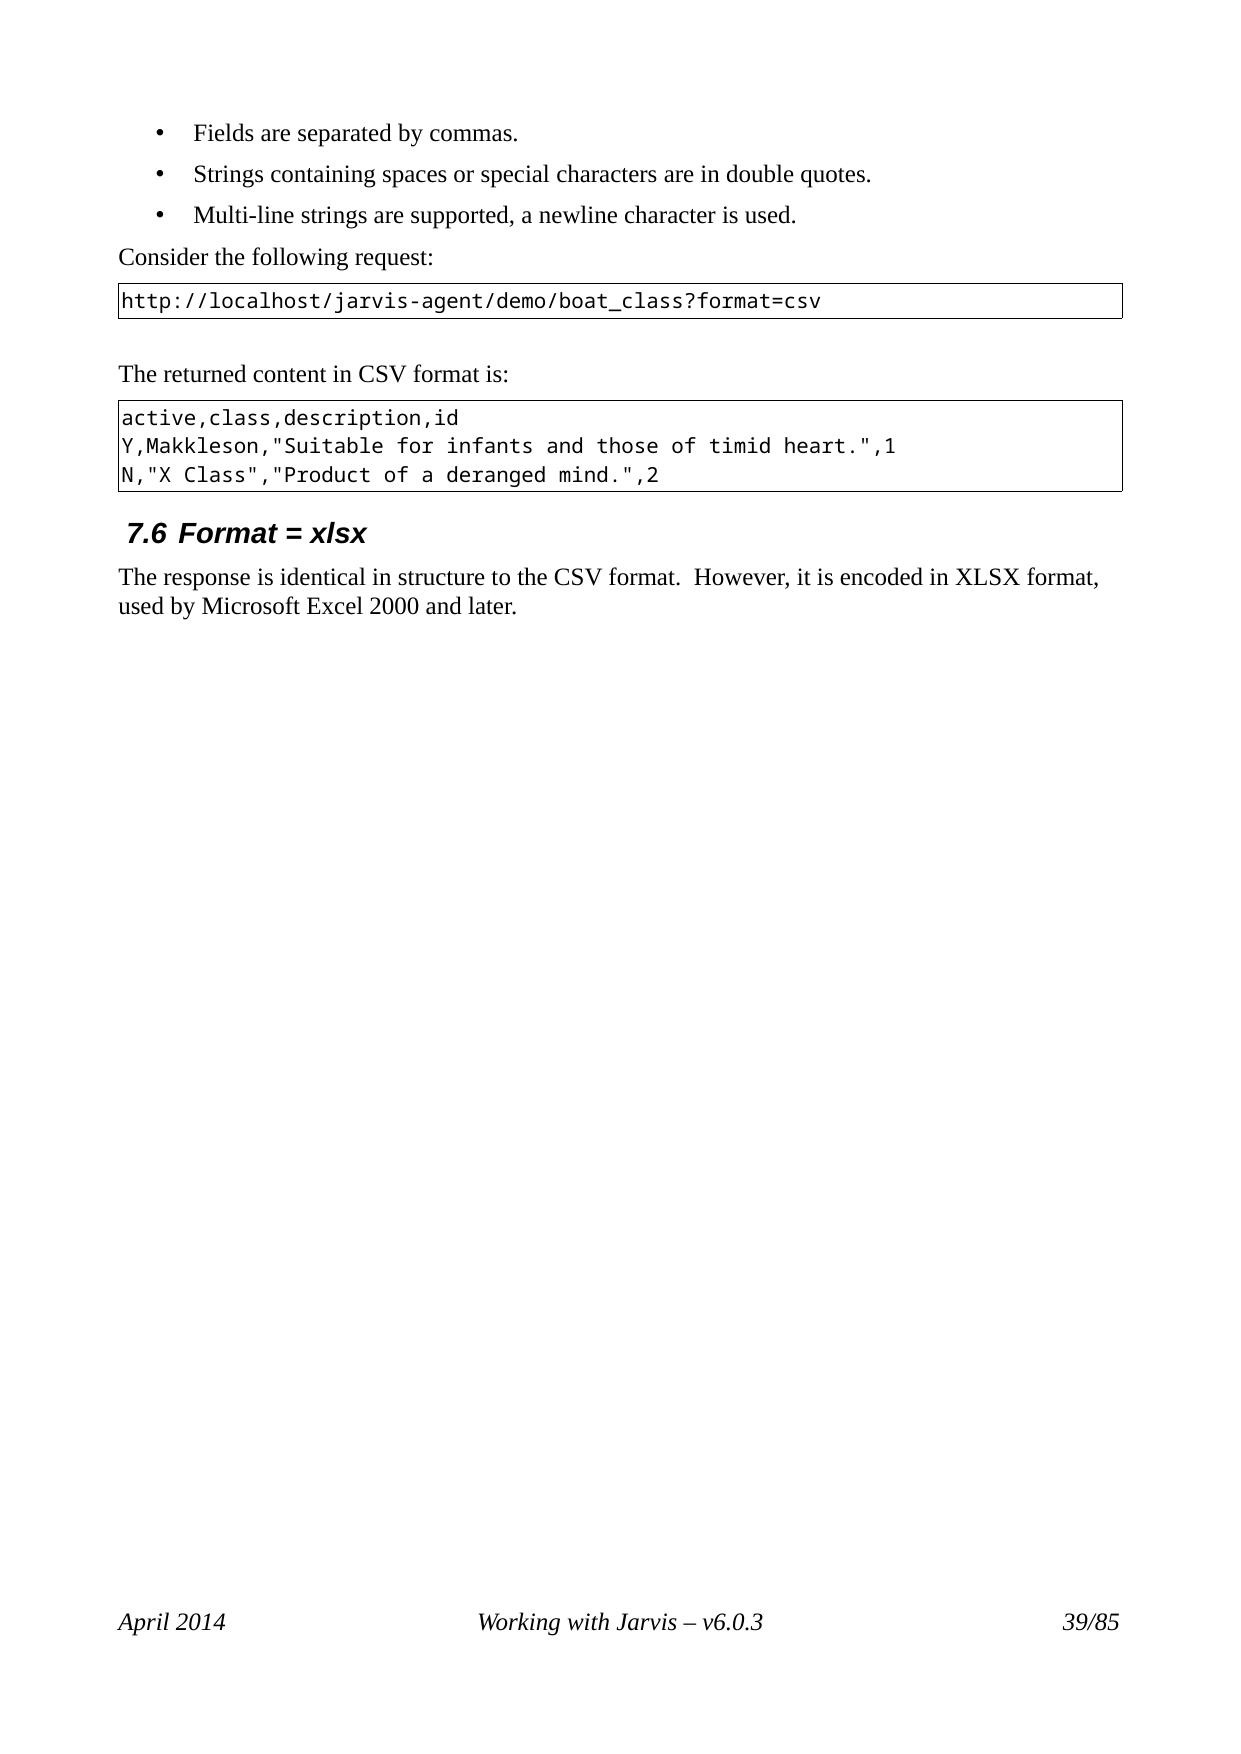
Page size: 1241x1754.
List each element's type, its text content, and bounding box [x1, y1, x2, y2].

text Consider the following request: [118, 242, 1122, 271]
list Strings containing spaces or special characters are in double quotes. [156, 159, 1122, 188]
list Multi-line strings are supported, a newline character is used. [156, 201, 1122, 229]
text Y,Makkleson,"Suitable for infants and those of timid heart.",1 [119, 428, 1122, 457]
text The response is identical in structure to the CSV format. However, it is encoded in XLSX format, used by Microsoft Excel 2000 and later. [118, 562, 1122, 620]
text The returned content in CSV format is: [118, 359, 1122, 388]
subtitle Format = xlsx [118, 516, 1122, 550]
list Fields are separated by commas. [156, 118, 1122, 147]
text http://localhost/jarvis-agent/demo/boat_class?format=csv [119, 284, 1122, 318]
text active,class,description,id [119, 401, 1122, 428]
text N,"X Class","Product of a deranged mind.",2 [119, 457, 1122, 491]
